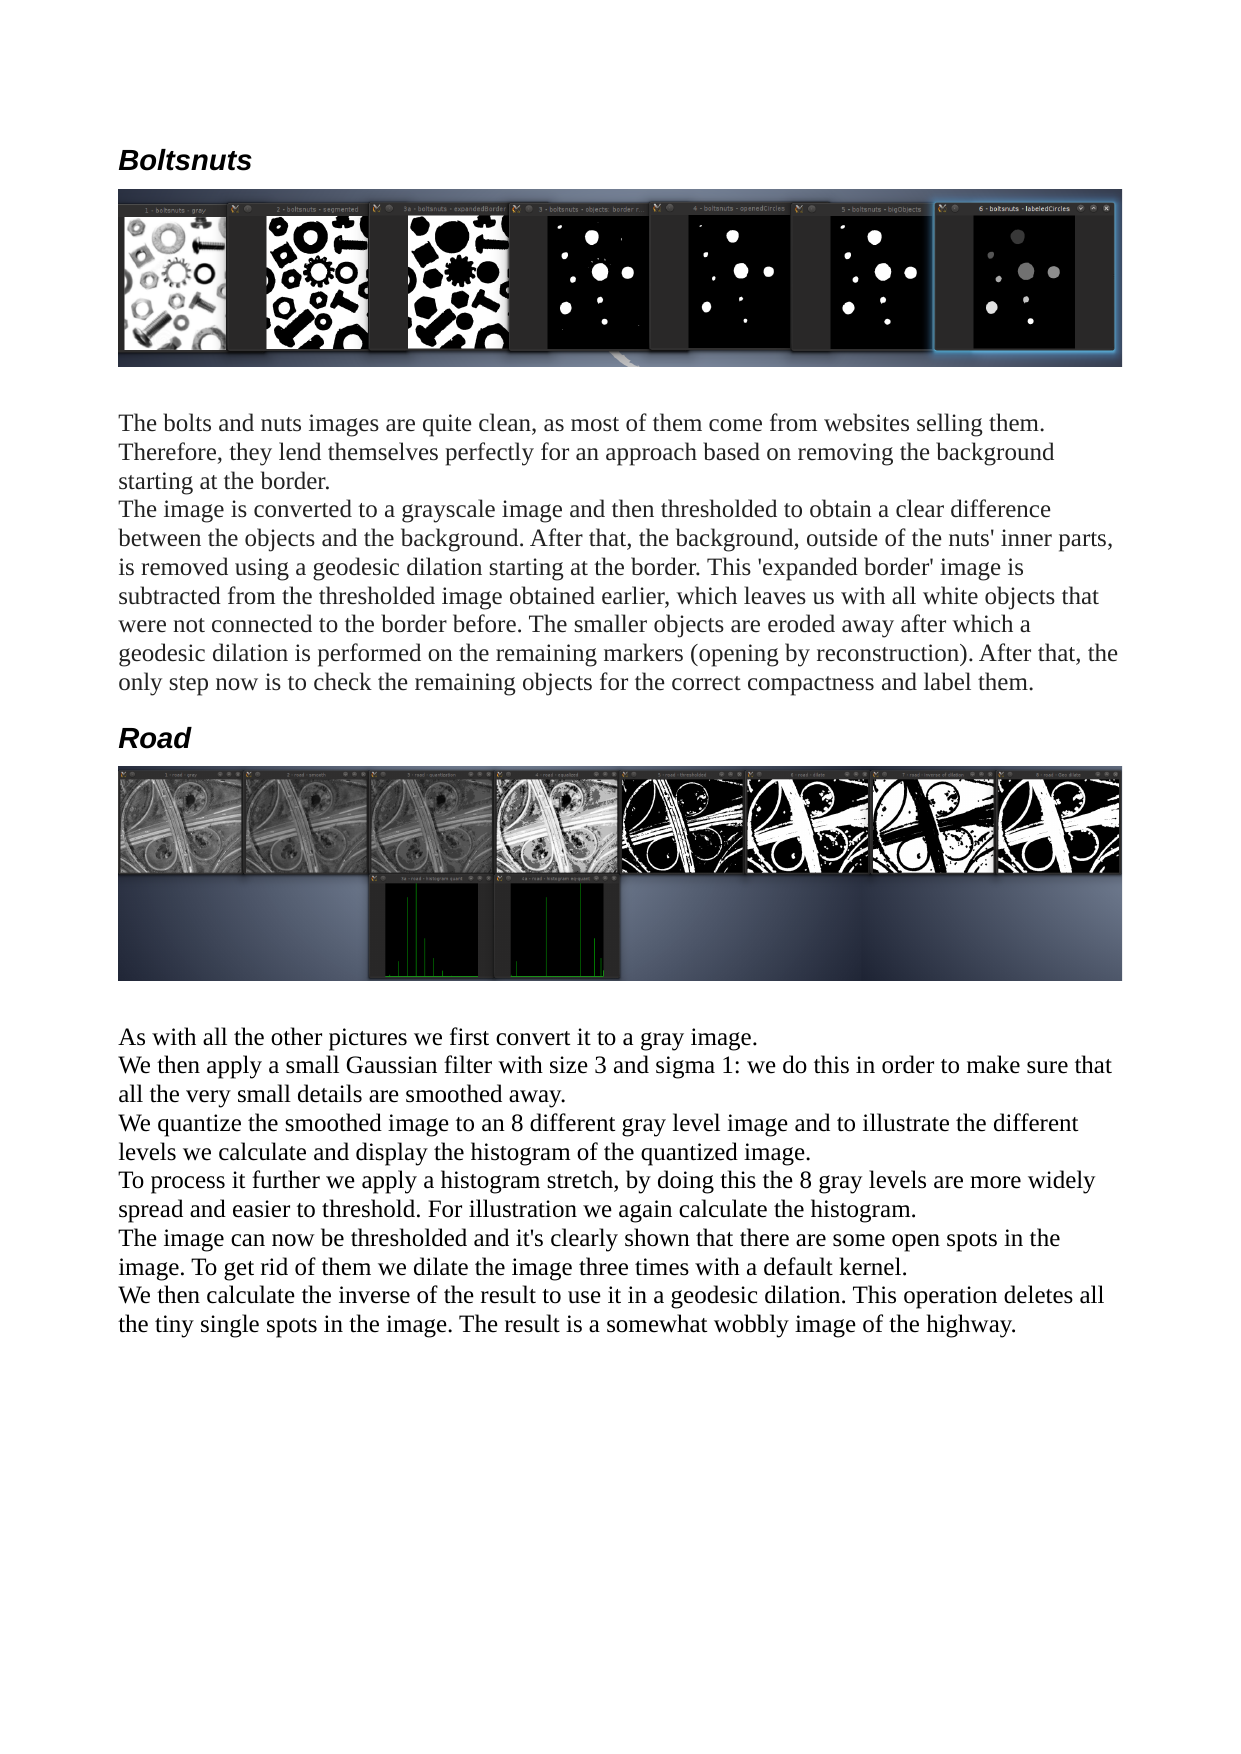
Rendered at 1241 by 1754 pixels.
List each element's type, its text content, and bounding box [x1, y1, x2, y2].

picture [118, 189, 1123, 367]
text The bolts and nuts images are quite clean, as most of them come from websites selling them. Therefore, they lend themselves perfectly for an approach based on removing the background starting at the border. The image is converted to a grayscale image and then thresholded to obtain a clear difference between the objects and the background. After that, the background, outside of the nuts' inner parts, is removed using a geodesic dilation starting at the border. This 'expanded border' image is subtracted from the thresholded image obtained earlier, which leaves us with all white objects that were not connected to the border before. The smaller objects are eroded away after which a geodesic dilation is performed on the remaining markers (opening by reconstruction). After that, the only step now is to check the remaining objects for the correct compactness and label them. [118, 408, 1122, 696]
text As with all the other pictures we first convert it to a gray image. We then apply a small Gaussian filter with size 3 and sigma 1: we do this in order to make sure that all the very small details are smoothed away. We quantize the smoothed image to an 8 different gray level image and to illustrate the different levels we calculate and display the histogram of the quantized image. To process it further we apply a histogram stretch, by doing this the 8 gray levels are more widely spread and easier to threshold. For illustration we again calculate the histogram. The image can now be thresholded and it's clearly shown that there are some open spots in the image. To get rid of them we dilate the image three times with a default kernel. We then calculate the inverse of the result to use it in a geodesic dilation. This operation deletes all the tiny single spots in the image. The result is a somewhat wobbly image of the highway. [118, 1022, 1122, 1338]
picture [118, 766, 1123, 981]
subtitle Boltsnuts [118, 143, 1122, 177]
subtitle Road [118, 721, 1122, 754]
